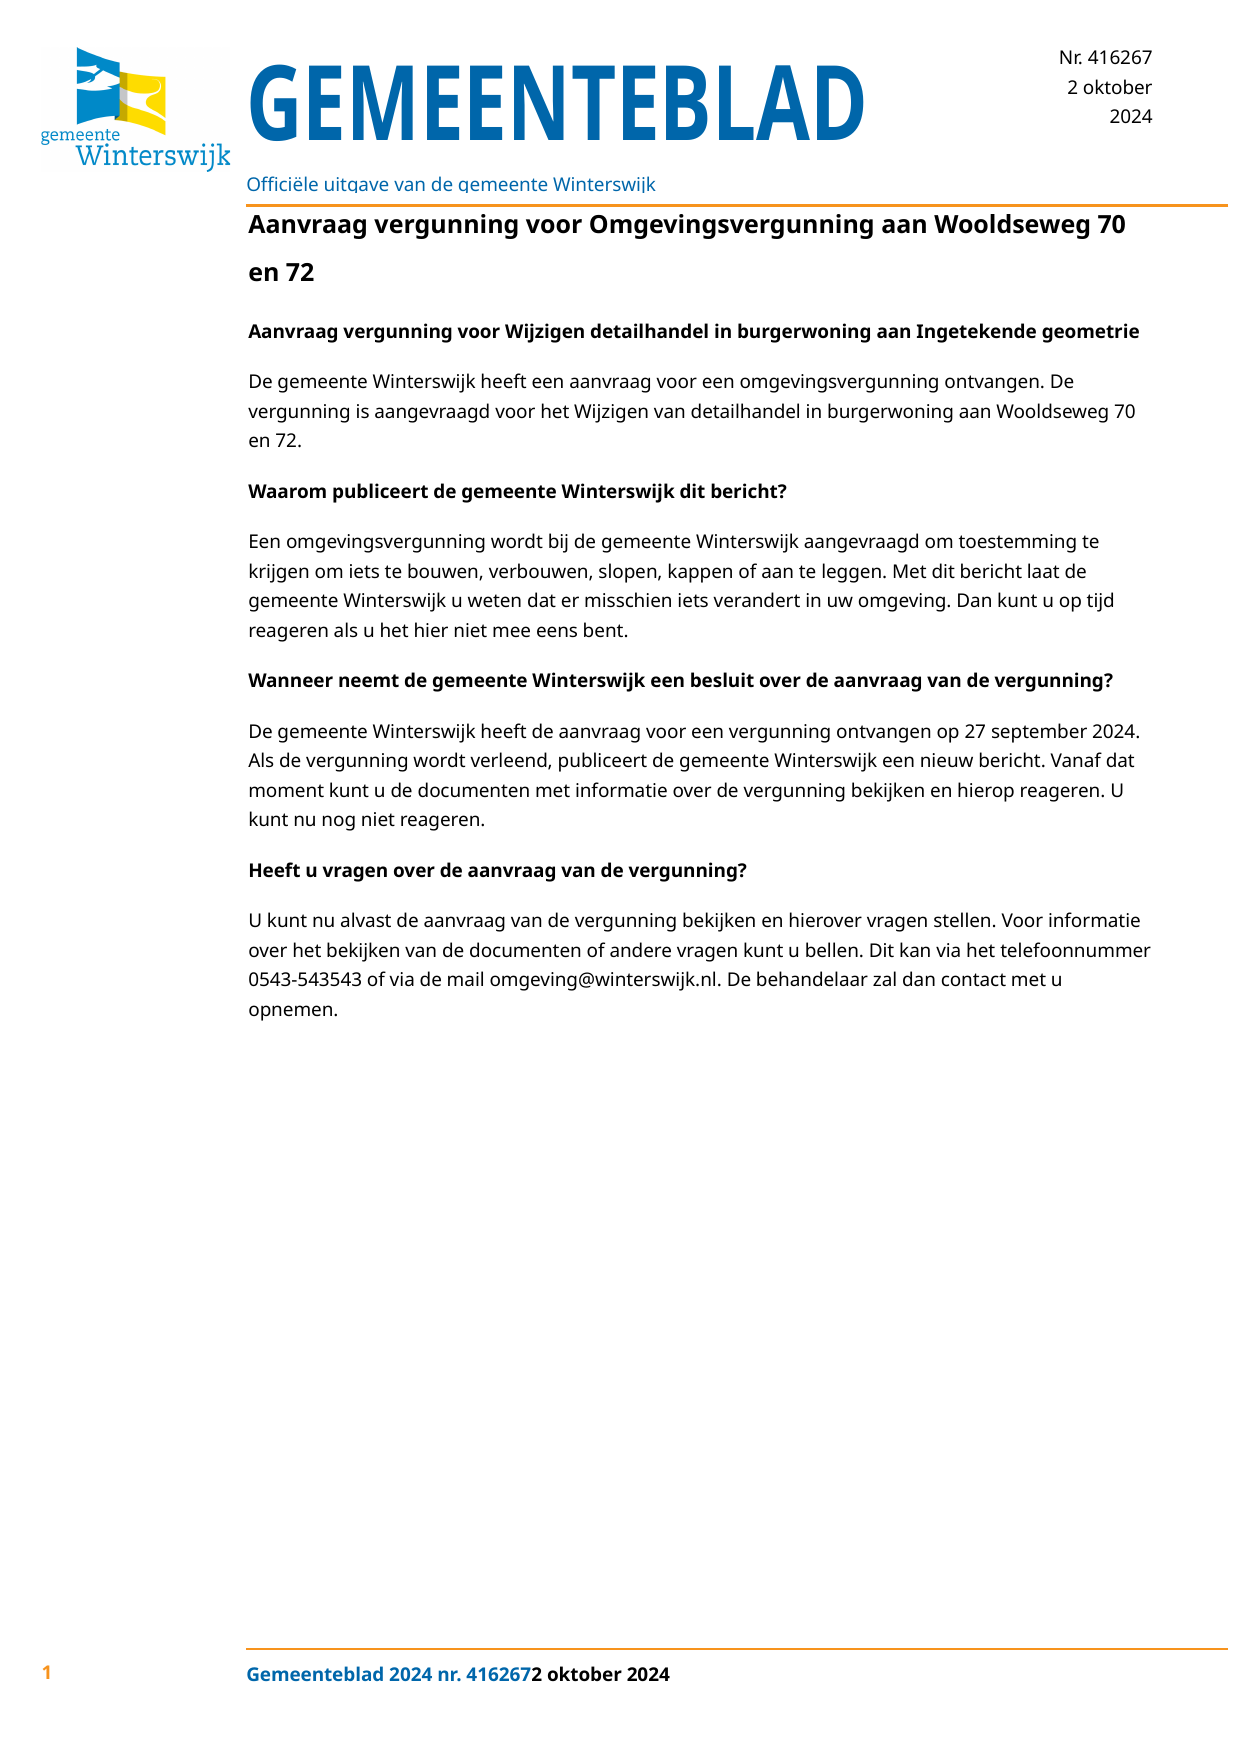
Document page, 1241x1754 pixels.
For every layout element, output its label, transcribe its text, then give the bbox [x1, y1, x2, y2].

text Waarom publiceert de gemeente Winterswijk dit bericht? [248, 478, 1152, 504]
picture [225, 153, 231, 162]
text U kunt nu alvast de aanvraag van de vergunning bekijken en hierover vragen stellen. Voor informatie over het bekijken van de documenten of andere vragen kunt u bellen. Dit kan via het telefoonnummer 0543-543543 of via de mail omgeving@winterswijk.nl. De behandelaar zal dan contact met u opnemen. [248, 907, 1152, 1022]
text Aanvraag vergunning voor Omgevingsvergunning aan Wooldseweg 70 en 72 [248, 207, 1152, 288]
text Wanneer neemt de gemeente Winterswijk een besluit over de aanvraag van de vergunning? [248, 667, 1152, 693]
text Een omgevingsvergunning wordt bij de gemeente Winterswijk aangevraagd om toestemming te krijgen om iets te bouwen, verbouwen, slopen, kappen of aan te leggen. Met dit bericht laat de gemeente Winterswijk u weten dat er misschien iets verandert in uw omgeving. Dan kunt u op tijd reageren als u het hier niet mee eens bent. [248, 528, 1152, 643]
text Aanvraag vergunning voor Wijzigen detailhandel in burgerwoning aan Ingetekende geometrie [248, 318, 1152, 344]
picture [41, 47, 231, 172]
text Heeft u vragen over de aanvraag van de vergunning? [248, 857, 1152, 883]
text De gemeente Winterswijk heeft de aanvraag voor een vergunning ontvangen op 27 september 2024. Als de vergunning wordt verleend, publiceert de gemeente Winterswijk een nieuw bericht. Vanaf dat moment kunt u de documenten met informatie over de vergunning bekijken en hierop reageren. U kunt nu nog niet reageren. [248, 718, 1152, 832]
text De gemeente Winterswijk heeft een aanvraag voor een omgevingsvergunning ontvangen. De vergunning is aangevraagd voor het Wijzigen van detailhandel in burgerwoning aan Wooldseweg 70 en 72. [248, 368, 1152, 453]
